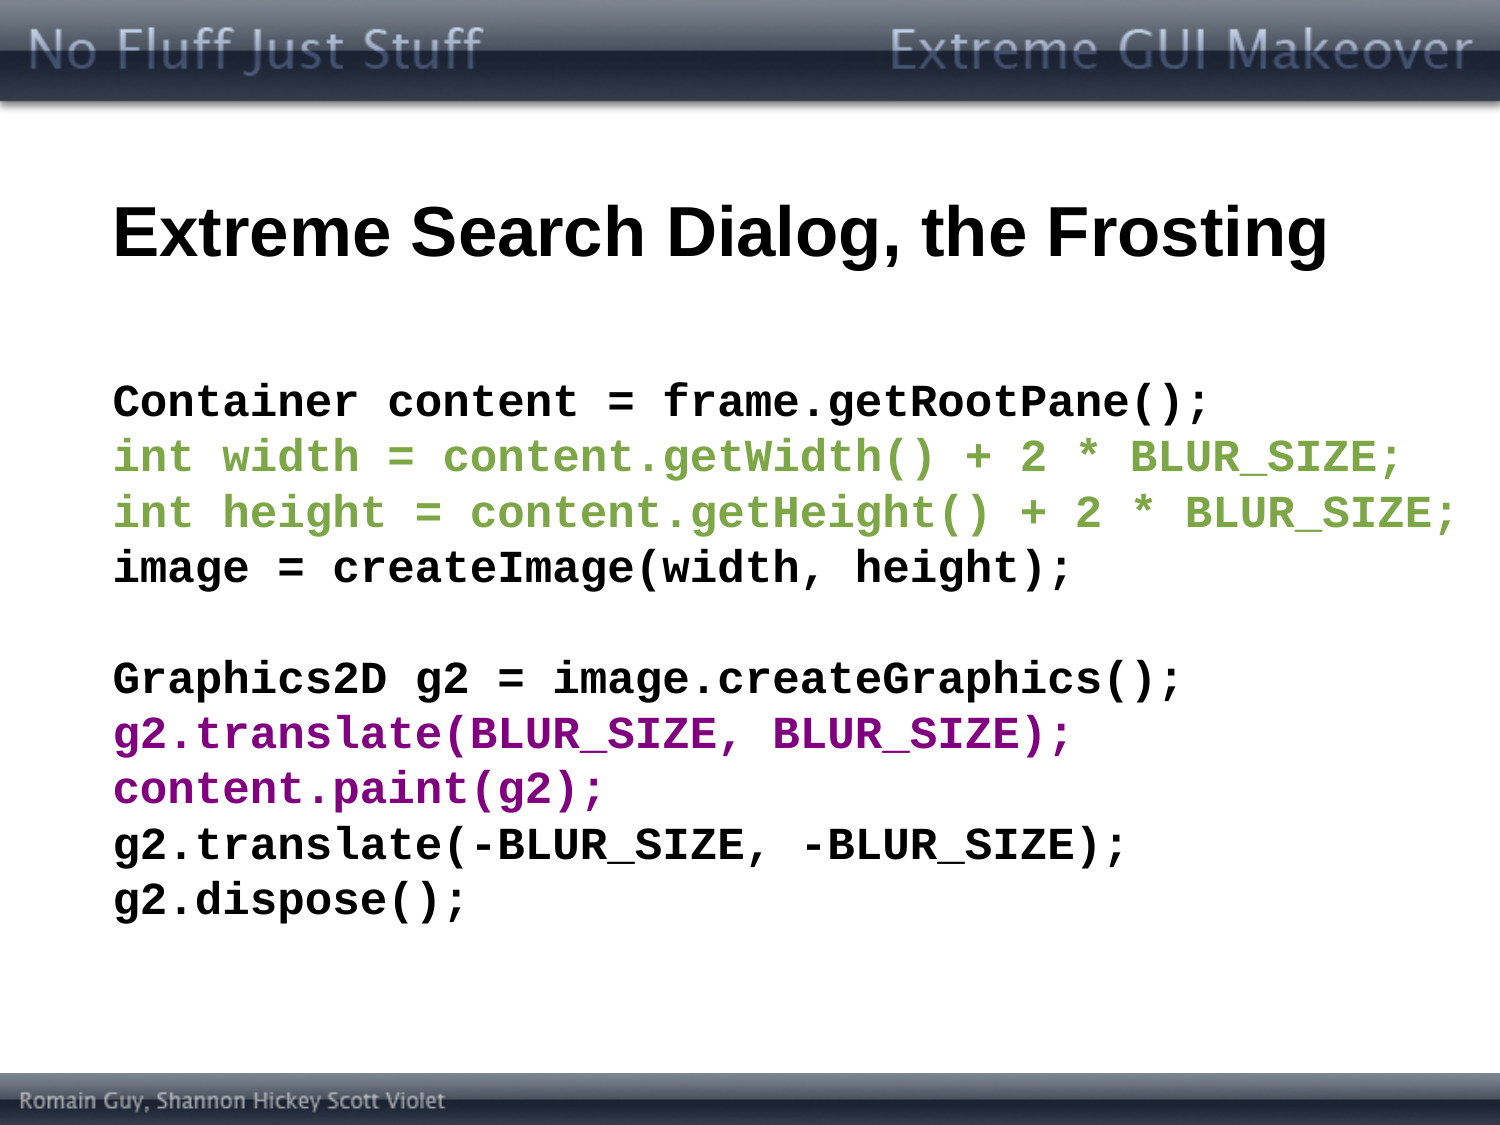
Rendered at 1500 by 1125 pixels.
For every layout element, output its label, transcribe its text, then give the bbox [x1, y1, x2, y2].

picture [0, 1073, 1500, 1125]
text_box Container content = frame.getRootPane(); int width = content.getWidth() + 2 * BLUR_SIZE; int height = content.getHeight() + 2 * BLUR_SIZE; image = createImage(width, height); Graphics2D g2 = image.createGraphics(); g2.translate(BLUR_SIZE, BLUR_SIZE); content.paint(g2); g2.translate(-BLUR_SIZE, -BLUR_SIZE); g2.dispose(); [112, 375, 1463, 931]
title Extreme Search Dialog, the Frosting [112, 119, 1417, 271]
picture [0, 0, 1500, 114]
